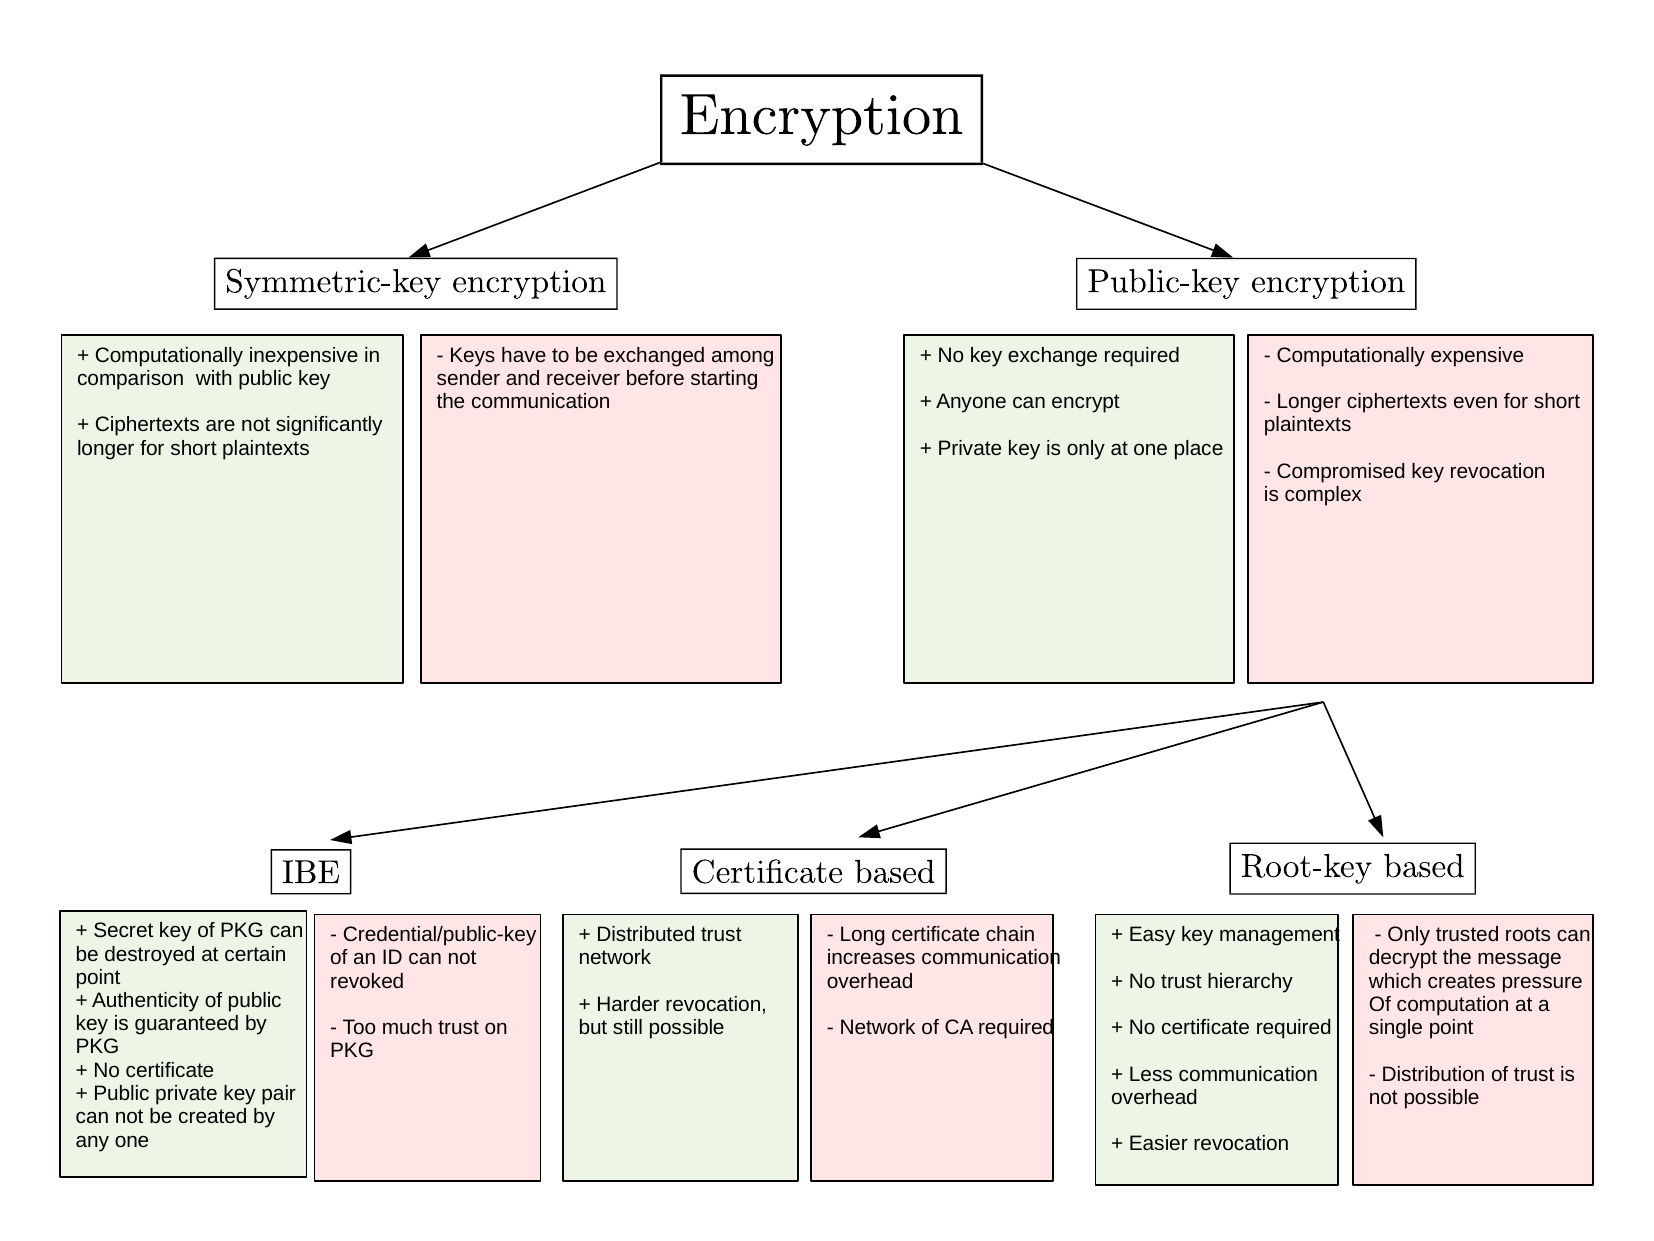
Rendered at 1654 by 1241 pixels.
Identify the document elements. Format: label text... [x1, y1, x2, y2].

text_box [1076, 257, 1417, 310]
text_box + Easy key management + No trust hierarchy + No certificate required + Less communication overhead + Easier revocation [1095, 914, 1339, 1186]
text_box - Credential/public-key of an ID can not revoked - Too much trust on PKG [314, 914, 541, 1181]
text_box + Secret key of PKG can be destroyed at certain point + Authenticity of public key is guaranteed by PKG + No certificate + Public private key pair can not be created by any one [60, 910, 307, 1178]
text_box - Only trusted roots can decrypt the message which creates pressure Of computation at a single point - Distribution of trust is not possible [1353, 914, 1594, 1186]
text_box [680, 848, 947, 895]
text_box [1229, 842, 1476, 895]
text_box - Keys have to be exchanged among sender and receiver before starting the communication [421, 335, 782, 683]
text_box [660, 74, 984, 166]
text_box + Computationally inexpensive in comparison with public key + Ciphertexts are not significantly longer for short plaintexts [61, 335, 403, 683]
text_box [270, 849, 352, 895]
text_box [213, 257, 618, 310]
text_box - Computationally expensive - Longer ciphertexts even for short plaintexts - Compromised key revocation is complex [1248, 335, 1594, 683]
text_box + Distributed trust network + Harder revocation, but still possible [563, 914, 799, 1182]
text_box + No key exchange required + Anyone can encrypt + Private key is only at one place [904, 335, 1235, 683]
text_box - Long certificate chain increases communication overhead - Network of CA required [811, 914, 1054, 1181]
